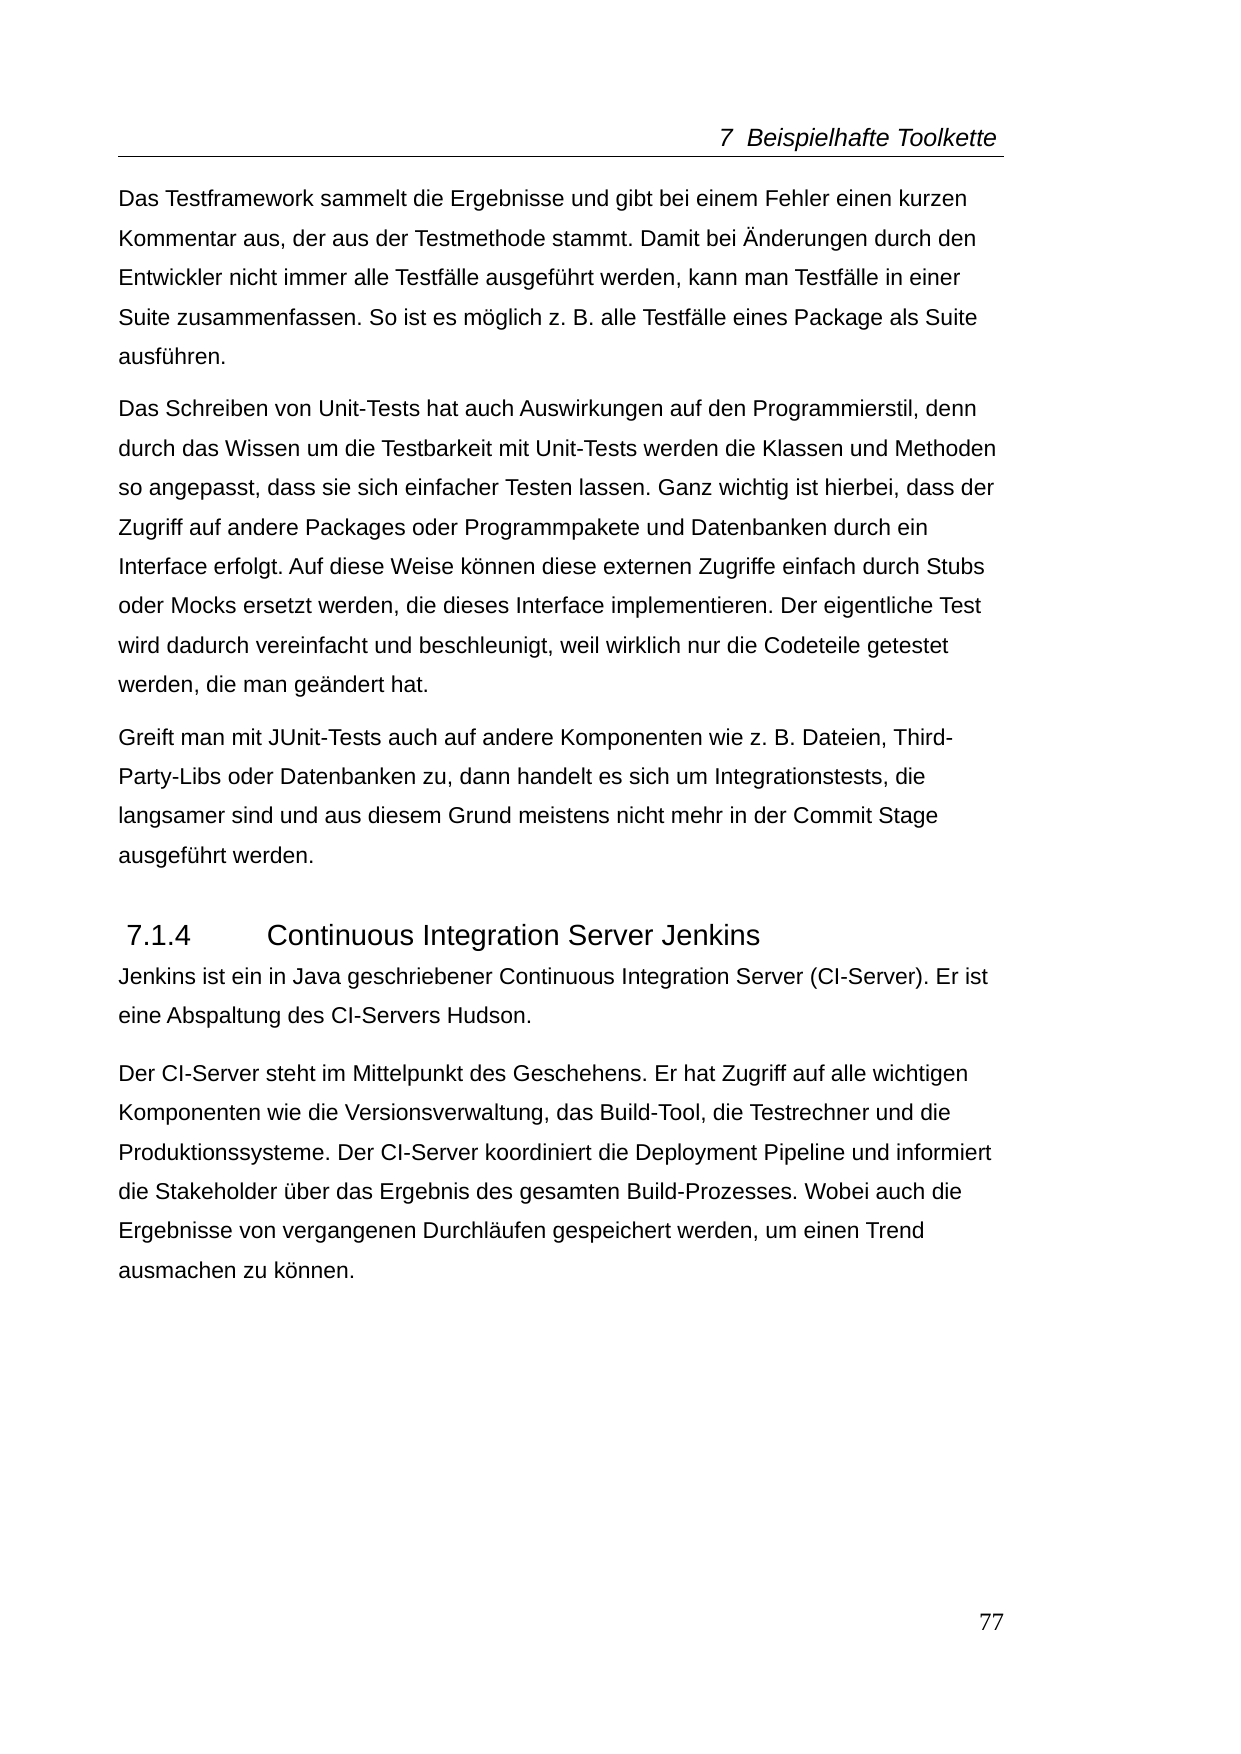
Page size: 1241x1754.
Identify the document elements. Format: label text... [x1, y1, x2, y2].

text Das Schreiben von Unit-Tests hat auch Auswirkungen auf den Programmierstil, denn durch das Wissen um die Testbarkeit mit Unit-Tests werden die Klassen und Methoden so angepasst, dass sie sich einfacher Testen lassen. Ganz wichtig ist hierbei, dass der Zugriff auf andere Packages oder Programmpakete und Datenbanken durch ein Interface erfolgt. Auf diese Weise können diese externen Zugriffe einfach durch Stubs oder Mocks ersetzt werden, die dieses Interface implementieren. Der eigentliche Test wird dadurch vereinfacht und beschleunigt, weil wirklich nur die Codeteile getestet werden, die man geändert hat. [118, 395, 1004, 698]
text Greift man mit JUnit-Tests auch auf andere Komponenten wie z. B. Dateien, Third-Party-Libs oder Datenbanken zu, dann handelt es sich um Integrationstests, die langsamer sind und aus diesem Grund meistens nicht mehr in der Commit Stage ausgeführt werden. [118, 723, 1004, 868]
text Der CI-Server steht im Mittelpunkt des Geschehens. Er hat Zugriff auf alle wichtigen Komponenten wie die Versionsverwaltung, das Build-Tool, die Testrechner und die Produktionssysteme. Der CI-Server koordiniert die Deployment Pipeline und informiert die Stakeholder über das Ergebnis des gesamten Build-Prozesses. Wobei auch die Ergebnisse von vergangenen Durchläufen gespeichert werden, um einen Trend ausmachen zu können. [118, 1059, 1004, 1283]
text Jenkins ist ein in Java geschriebener Continuous Integration Server (CI-Server). Er ist eine Abspaltung des CI-Servers Hudson. [118, 963, 1004, 1029]
subtitle Continuous Integration Server Jenkins [118, 917, 1004, 951]
text Das Testframework sammelt die Ergebnisse und gibt bei einem Fehler einen kurzen Kommentar aus, der aus der Testmethode stammt. Damit bei Änderungen durch den Entwickler nicht immer alle Testfälle ausgeführt werden, kann man Testfälle in einer Suite zusammenfassen. So ist es möglich z. B. alle Testfälle eines Package als Suite ausführen. [118, 185, 1004, 369]
